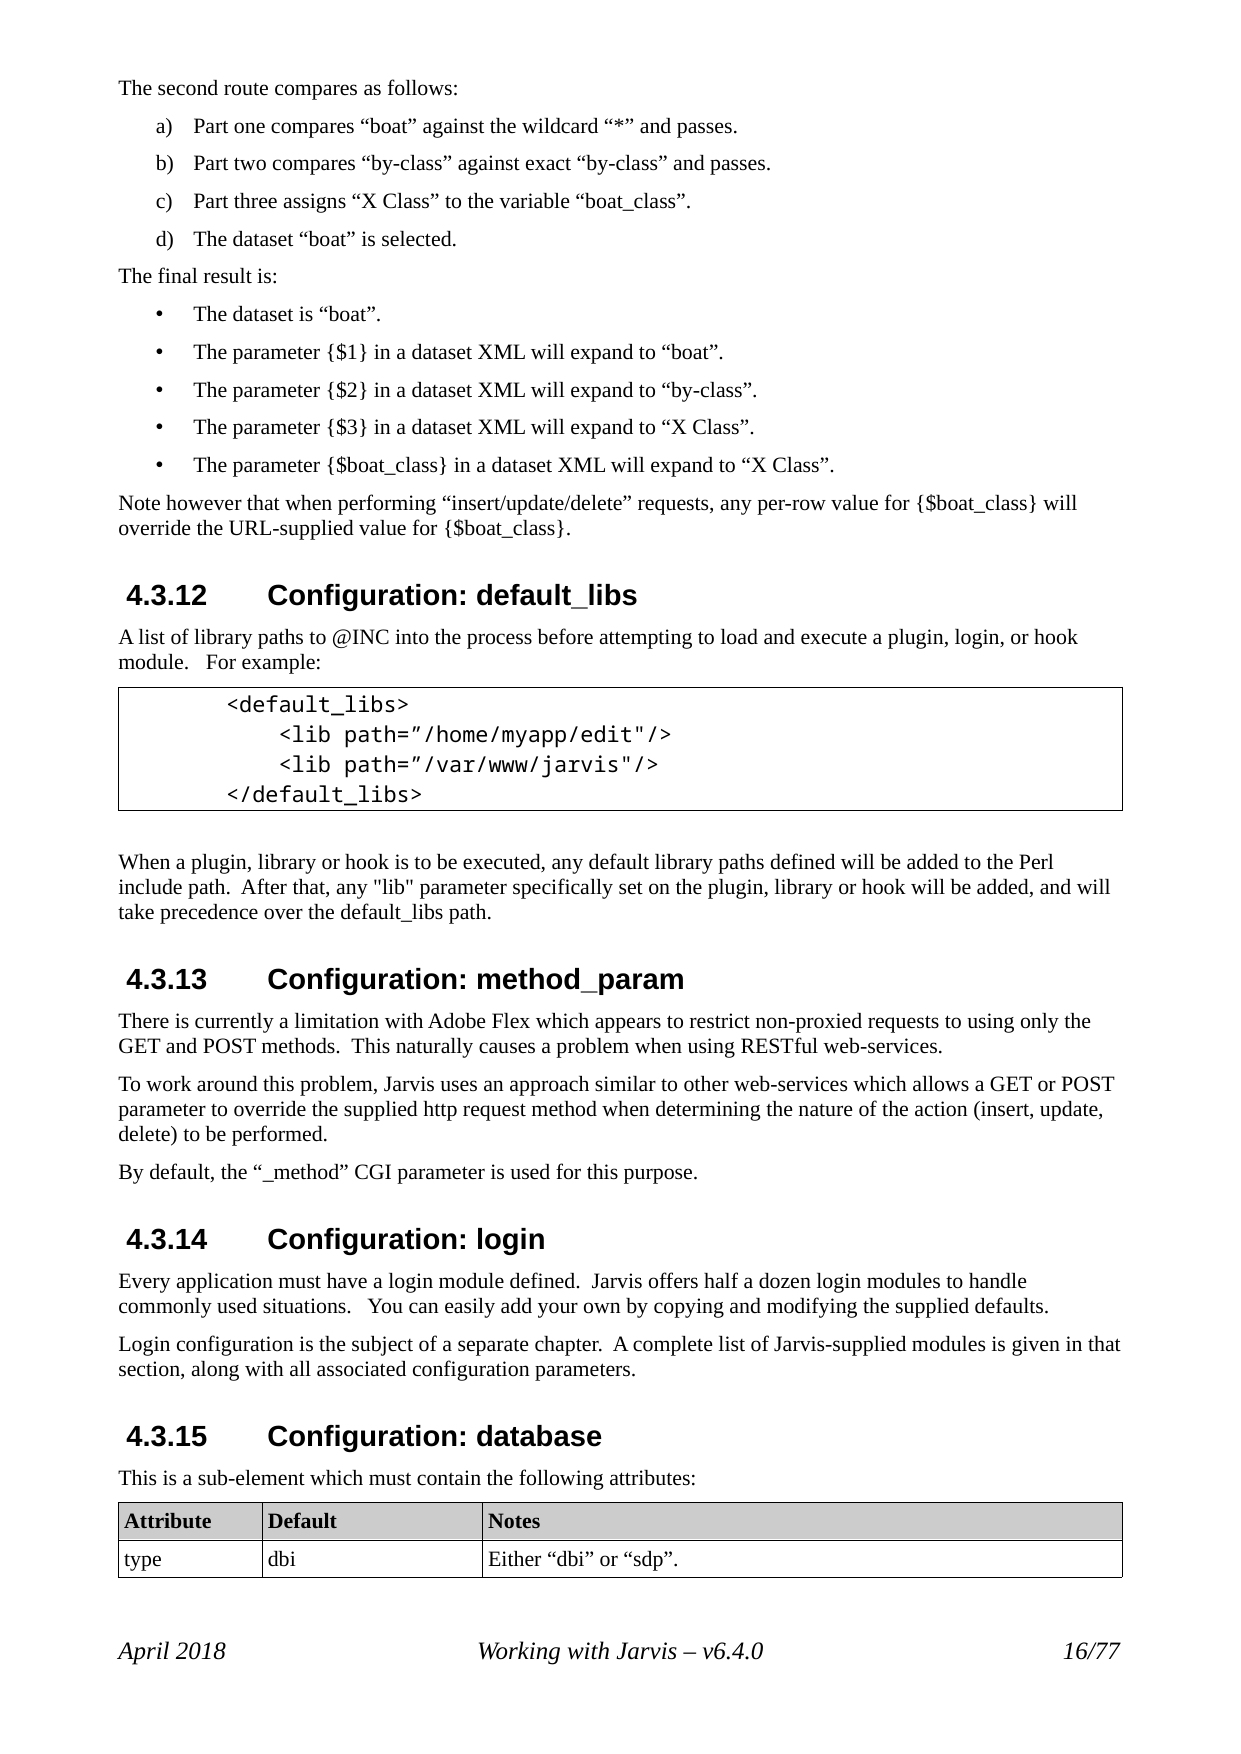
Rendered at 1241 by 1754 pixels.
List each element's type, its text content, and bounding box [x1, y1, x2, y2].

table_cell type [119, 1541, 262, 1577]
subtitle Configuration: login [118, 1222, 1122, 1255]
list The parameter {$3} in a dataset XML will expand to “X Class”. [156, 414, 1122, 439]
table_header Attribute [119, 1503, 262, 1539]
text There is currently a limitation with Adobe Flex which appears to restrict non-proxied requests to using only the GET and POST methods. This naturally causes a problem when using RESTful web-services. [118, 1008, 1122, 1058]
table_cell dbi [263, 1541, 482, 1577]
list The dataset “boat” is selected. [156, 226, 1122, 251]
table_header Default [263, 1503, 482, 1539]
list The dataset is “boat”. [156, 301, 1122, 326]
list Part one compares “boat” against the wildcard “*” and passes. [156, 113, 1122, 138]
list The parameter {$boat_class} in a dataset XML will expand to “X Class”. [156, 452, 1122, 477]
text By default, the “_method” CGI parameter is used for this purpose. [118, 1159, 1122, 1184]
text A list of library paths to @INC into the process before attempting to load and execute a plugin, login, or hook module. For example: [118, 624, 1122, 674]
subtitle Configuration: default_libs [118, 578, 1122, 611]
subtitle Configuration: method_param [118, 962, 1122, 995]
text <lib path=”/home/myapp/edit"/> [119, 716, 1122, 746]
table_cell Either “dbi” or “sdp”. [483, 1541, 1122, 1577]
list Part two compares “by-class” against exact “by-class” and passes. [156, 150, 1122, 176]
text To work around this problem, Jarvis uses an approach similar to other web-services which allows a GET or POST parameter to override the supplied http request method when determining the nature of the action (insert, update, delete) to be performed. [118, 1071, 1122, 1146]
text When a plugin, library or hook is to be executed, any default library paths defined will be added to the Perl include path. After that, any "lib" parameter specifically set on the plugin, library or hook will be added, and will take precedence over the default_libs path. [118, 849, 1122, 924]
text Note however that when performing “insert/update/delete” requests, any per-row value for {$boat_class} will override the URL-supplied value for {$boat_class}. [118, 490, 1122, 540]
text <lib path=”/var/www/jarvis"/> [119, 746, 1122, 776]
text The second route compares as follows: [118, 75, 1122, 100]
list The parameter {$2} in a dataset XML will expand to “by-class”. [156, 377, 1122, 402]
text </default_libs> [119, 776, 1122, 810]
table_header Notes [483, 1503, 1122, 1539]
subtitle Configuration: database [118, 1418, 1122, 1452]
text This is a sub-element which must contain the following attributes: [118, 1464, 1122, 1490]
text Login configuration is the subject of a separate chapter. A complete list of Jarvis-supplied modules is given in that section, along with all associated configuration parameters. [118, 1331, 1122, 1381]
list Part three assigns “X Class” to the variable “boat_class”. [156, 188, 1122, 213]
list The parameter {$1} in a dataset XML will expand to “boat”. [156, 339, 1122, 364]
text Every application must have a login module defined. Jarvis offers half a dozen login modules to handle commonly used situations. You can easily add your own by copying and modifying the supplied defaults. [118, 1268, 1122, 1318]
text The final result is: [118, 263, 1122, 289]
text <default_libs> [119, 688, 1122, 716]
